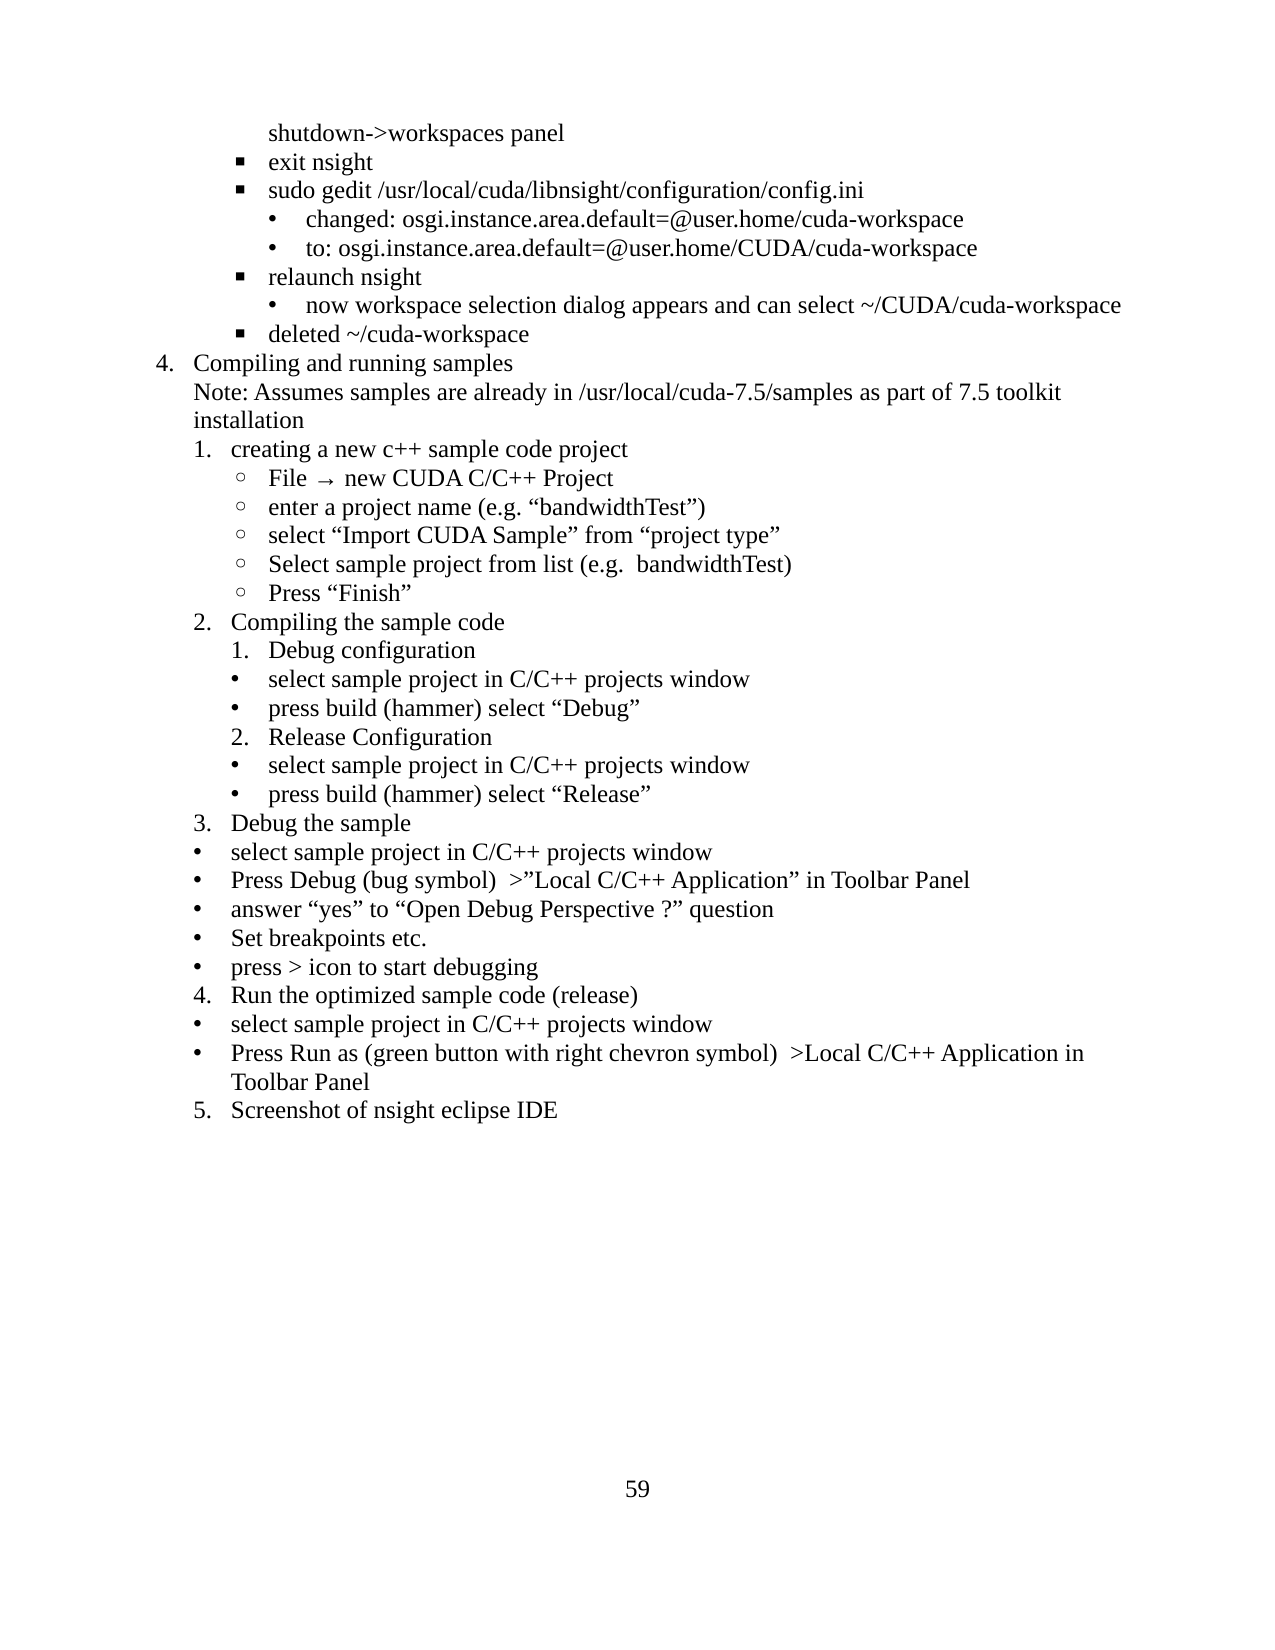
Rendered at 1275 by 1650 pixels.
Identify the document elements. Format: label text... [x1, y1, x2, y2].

list deleted ~/cuda-workspace [231, 319, 1157, 348]
list Release Configuration [231, 722, 1157, 751]
list now workspace selection dialog appears and can select ~/CUDA/cuda-workspace [268, 291, 1157, 319]
list press > icon to start debugging [193, 952, 1157, 981]
list Press “Finish” [231, 578, 1157, 607]
list sudo gedit /usr/local/cuda/libnsight/configuration/config.ini [231, 176, 1157, 204]
list Press Debug (bug symbol) >”Local C/C++ Application” in Toolbar Panel [193, 866, 1157, 894]
list Set breakpoints etc. [193, 923, 1157, 952]
list to: osgi.instance.area.default=@user.home/CUDA/cuda-workspace [268, 233, 1157, 262]
list Compiling and running samples [156, 348, 1157, 377]
list select sample project in C/C++ projects window [231, 664, 1157, 693]
list Note: Assumes samples are already in /usr/local/cuda-7.5/samples as part of 7.5 toolkit installation [156, 377, 1157, 434]
list select sample project in C/C++ projects window [193, 837, 1157, 866]
list select sample project in C/C++ projects window [193, 1009, 1157, 1038]
list Run the optimized sample code (release) [193, 981, 1157, 1009]
list Press Run as (green button with right chevron symbol) >Local C/C++ Application in Toolbar Panel [193, 1038, 1157, 1096]
list press build (hammer) select “Debug” [231, 693, 1157, 722]
list Compiling the sample code [193, 607, 1157, 636]
list Debug the sample [193, 808, 1157, 837]
list select sample project in C/C++ projects window [231, 751, 1157, 779]
list Screenshot of nsight eclipse IDE [193, 1096, 1157, 1124]
list exit nsight [231, 147, 1157, 176]
list press build (hammer) select “Release” [231, 779, 1157, 808]
list select “Import CUDA Sample” from “project type” [231, 521, 1157, 549]
list relaunch nsight [231, 262, 1157, 291]
list changed: osgi.instance.area.default=@user.home/cuda-workspace [268, 204, 1157, 233]
list creating a new c++ sample code project [193, 434, 1157, 463]
list answer “yes” to “Open Debug Perspective ?” question [193, 894, 1157, 923]
list Debug configuration [231, 636, 1157, 664]
list File → new CUDA C/C++ Project [231, 463, 1157, 492]
list Select sample project from list (e.g. bandwidthTest) [231, 549, 1157, 578]
list shutdown->workspaces panel [231, 118, 1157, 147]
list enter a project name (e.g. “bandwidthTest”) [231, 492, 1157, 521]
